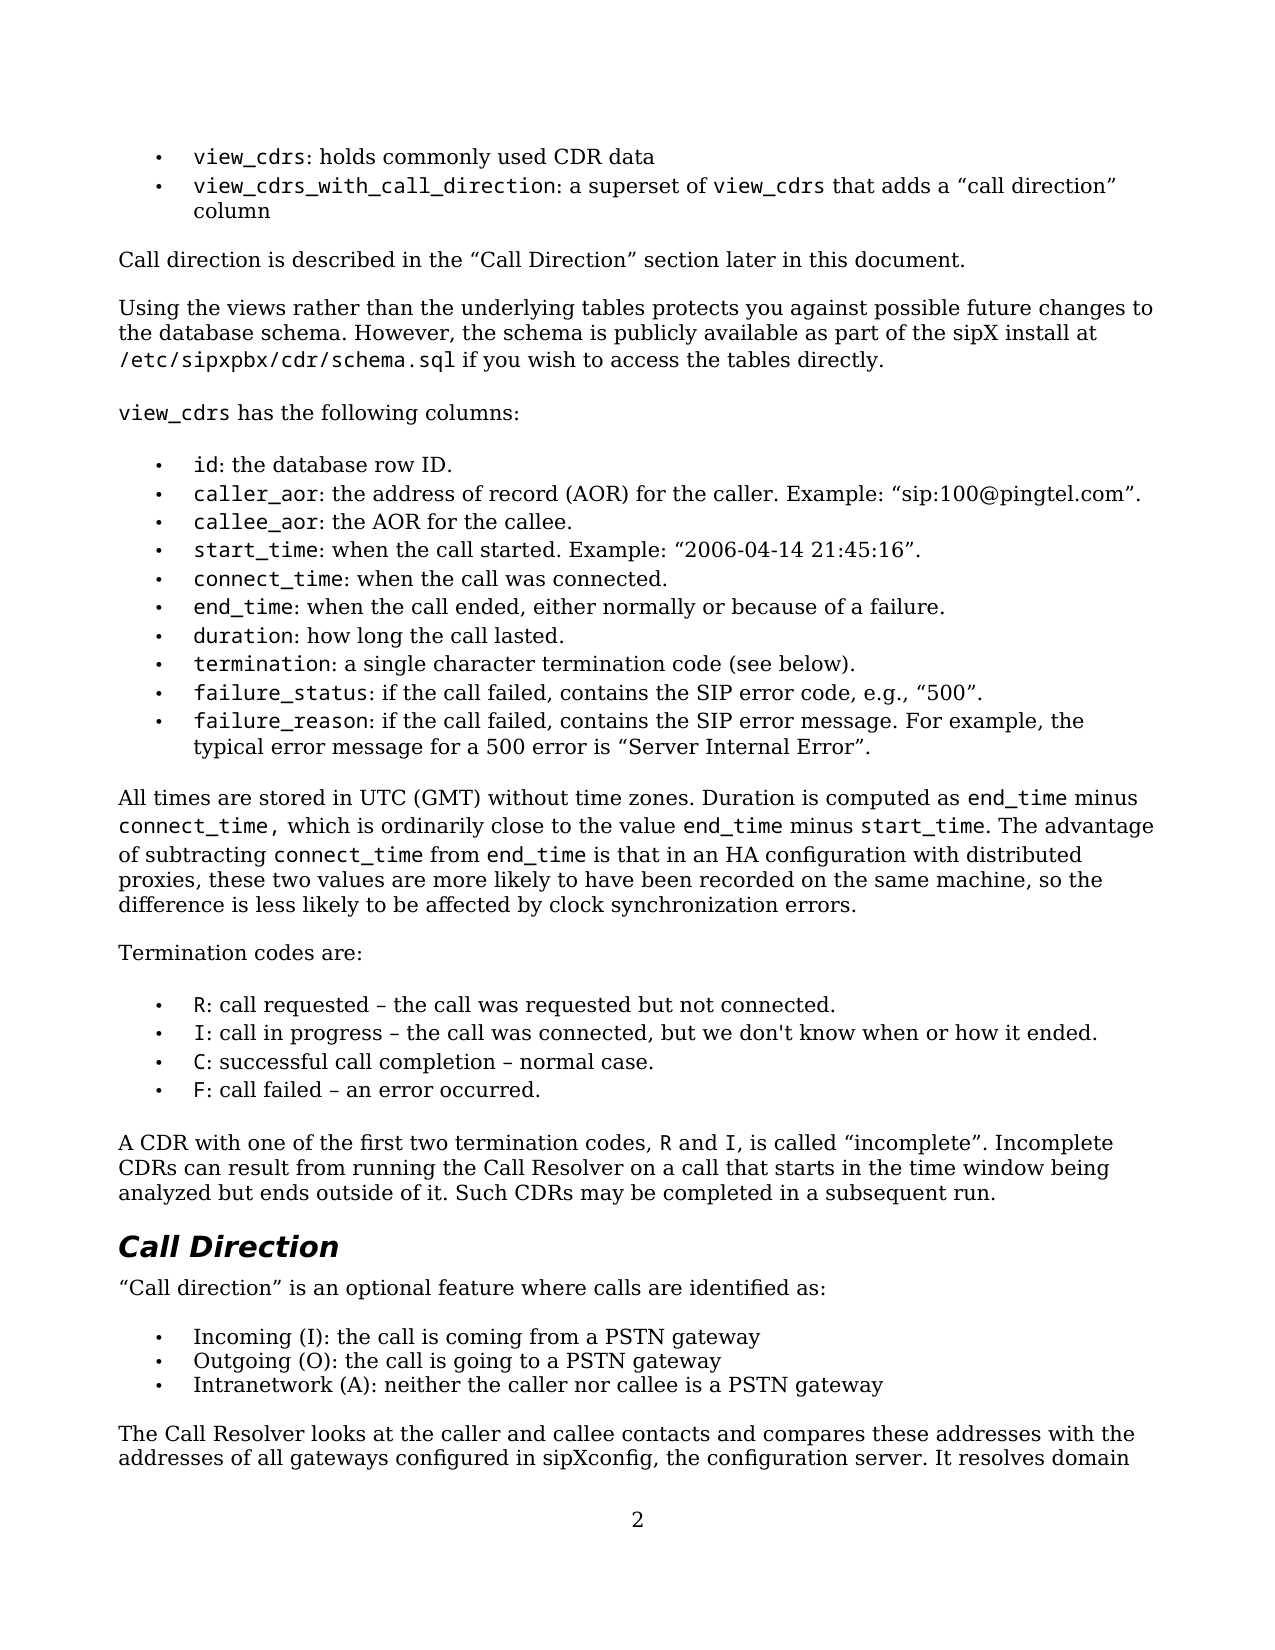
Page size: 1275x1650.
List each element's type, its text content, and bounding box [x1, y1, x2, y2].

list Outgoing (O): the call is going to a PSTN gateway [156, 1349, 1157, 1373]
list failure_reason: if the call failed, contains the SIP error message. For example, the typical error message for a 500 error is “Server Internal Error”. [156, 706, 1157, 759]
list end_time: when the call ended, either normally or because of a failure. [156, 592, 1157, 621]
list duration: how long the call lasted. [156, 621, 1157, 649]
text “Call direction” is an optional feature where calls are identified as: [118, 1276, 1157, 1301]
text All times are stored in UTC (GMT) without time zones. Duration is computed as end_time minus connect_time, which is ordinarily close to the value end_time minus start_time. The advantage of subtracting connect_time from end_time is that in an HA configuration with distributed proxies, these two values are more likely to have been recorded on the same machine, so the difference is less likely to be affected by clock synchronization errors. [118, 783, 1157, 917]
list start_time: when the call started. Example: “2006-04-14 21:45:16”. [156, 536, 1157, 564]
list connect_time: when the call was connected. [156, 564, 1157, 592]
text view_cdrs has the following columns: [118, 398, 1157, 426]
list callee_aor: the AOR for the callee. [156, 507, 1157, 536]
list view_cdrs_with_call_direction: a superset of view_cdrs that adds a “call direction” column [156, 171, 1157, 223]
list caller_aor: the address of record (AOR) for the caller. Example: “sip:100@pingtel.com”. [156, 479, 1157, 507]
text Termination codes are: [118, 941, 1157, 966]
text The Call Resolver looks at the caller and callee contacts and compares these addresses with the addresses of all gateways configured in sipXconfig, the configuration server. It resolves domain [118, 1422, 1157, 1471]
list R: call requested – the call was requested but not connected. [156, 990, 1157, 1018]
text A CDR with one of the first two termination codes, R and I, is called “incomplete”. Incomplete CDRs can result from running the Call Resolver on a call that starts in the time window being analyzed but ends outside of it. Such CDRs may be completed in a subsequent run. [118, 1128, 1157, 1205]
list failure_status: if the call failed, contains the SIP error code, e.g., “500”. [156, 678, 1157, 706]
list view_cdrs: holds commonly used CDR data [156, 142, 1157, 171]
subtitle Call Direction [118, 1230, 1157, 1264]
list C: successful call completion – normal case. [156, 1047, 1157, 1075]
list Intranetwork (A): neither the caller nor callee is a PSTN gateway [156, 1373, 1157, 1398]
list I: call in progress – the call was connected, but we don't know when or how it ended. [156, 1018, 1157, 1047]
list termination: a single character termination code (see below). [156, 649, 1157, 678]
list id: the database row ID. [156, 450, 1157, 479]
text Using the views rather than the underlying tables protects you against possible future changes to the database schema. However, the schema is publicly available as part of the sipX install at /etc/sipxpbx/cdr/schema.sql if you wish to access the tables directly. [118, 296, 1157, 373]
text Call direction is described in the “Call Direction” section later in this document. [118, 248, 1157, 272]
list Incoming (I): the call is coming from a PSTN gateway [156, 1325, 1157, 1349]
list F: call failed – an error occurred. [156, 1075, 1157, 1104]
